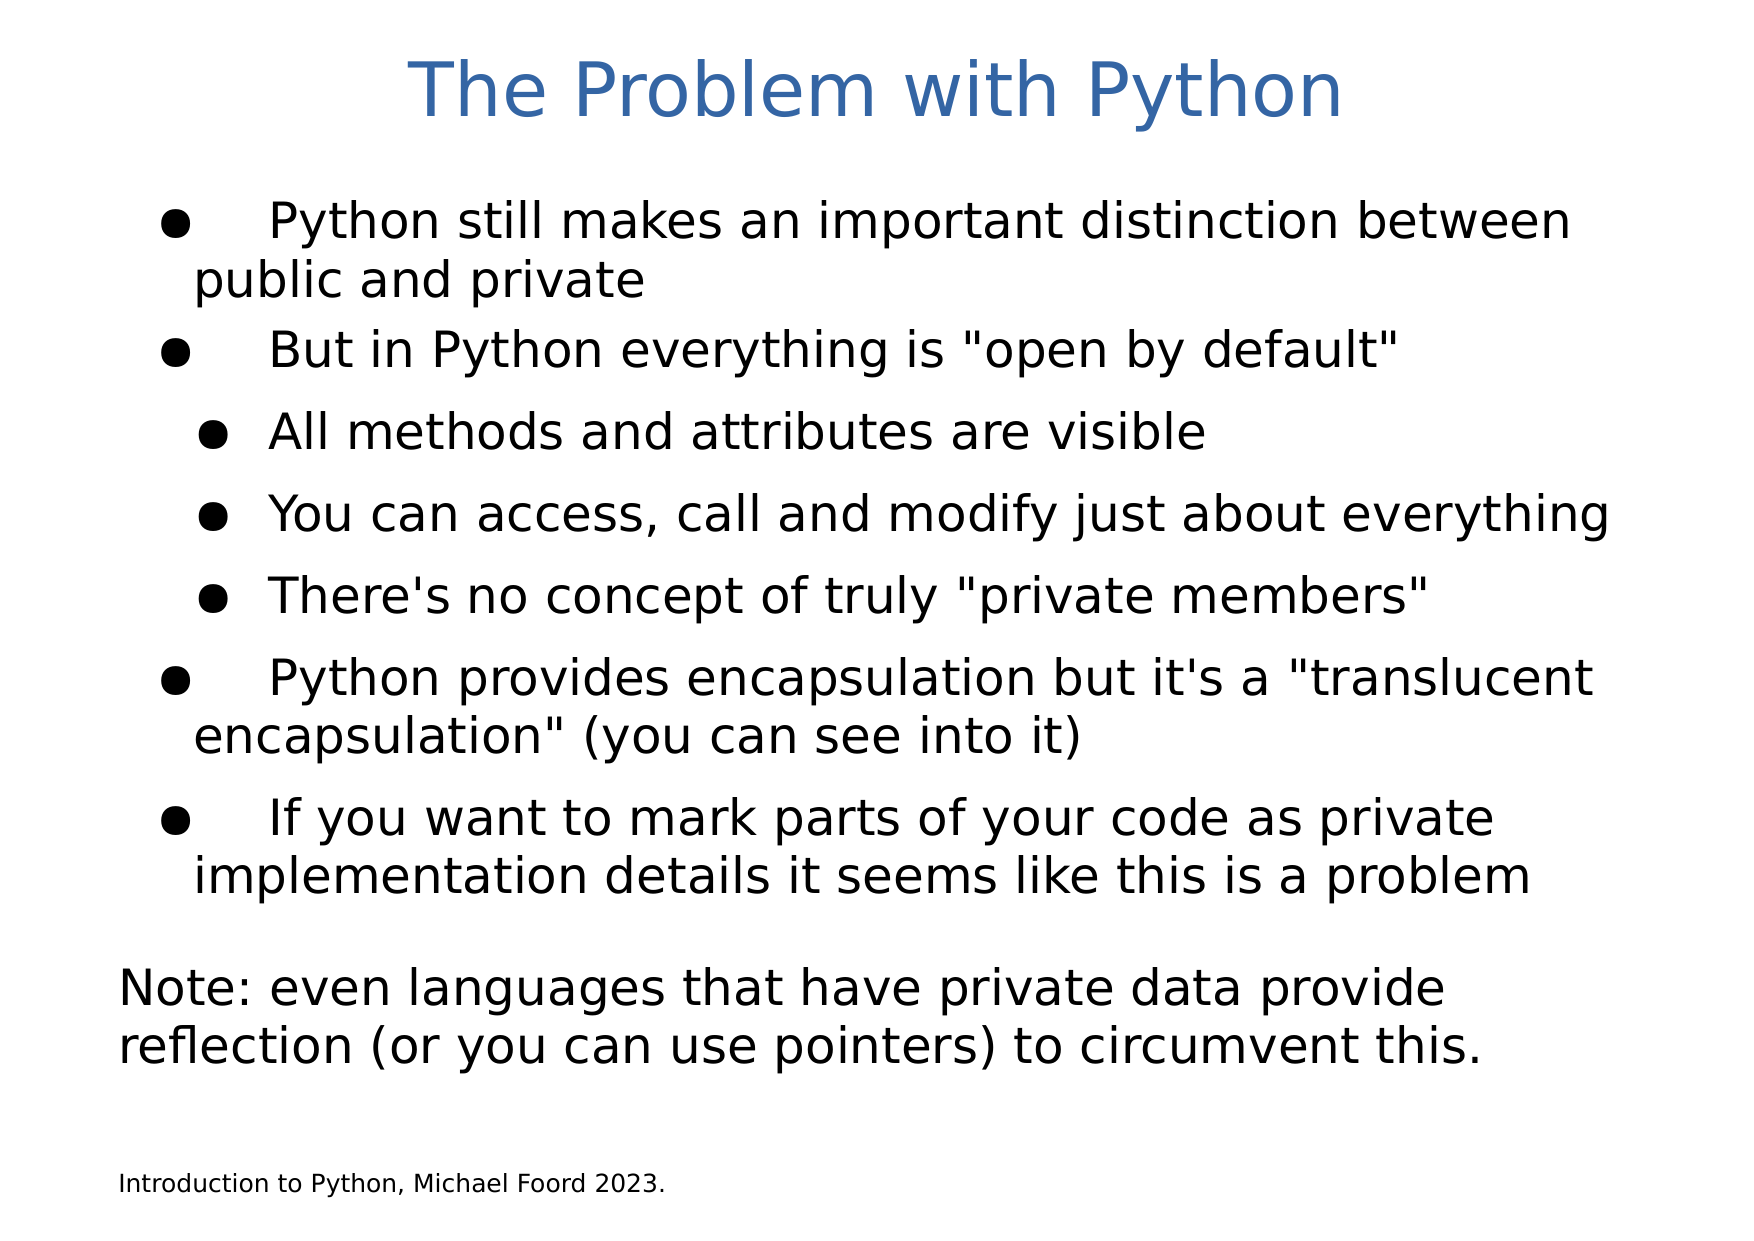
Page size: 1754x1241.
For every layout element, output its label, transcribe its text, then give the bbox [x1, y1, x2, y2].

list Python still makes an important distinction between public and private [156, 192, 1636, 309]
subtitle The Problem with Python [118, 47, 1636, 134]
list There's no concept of truly "private members" [193, 567, 1636, 625]
list But in Python everything is "open by default" [156, 321, 1636, 379]
text Note: even languages that have private data provide reflection (or you can use pointers) to circumvent this. [118, 959, 1624, 1075]
list You can access, call and modify just about everything [193, 485, 1636, 543]
list All methods and attributes are visible [193, 403, 1636, 461]
list If you want to mark parts of your code as private implementation details it seems like this is a problem [156, 789, 1636, 905]
list Python provides encapsulation but it's a "translucent encapsulation" (you can see into it) [156, 649, 1636, 765]
